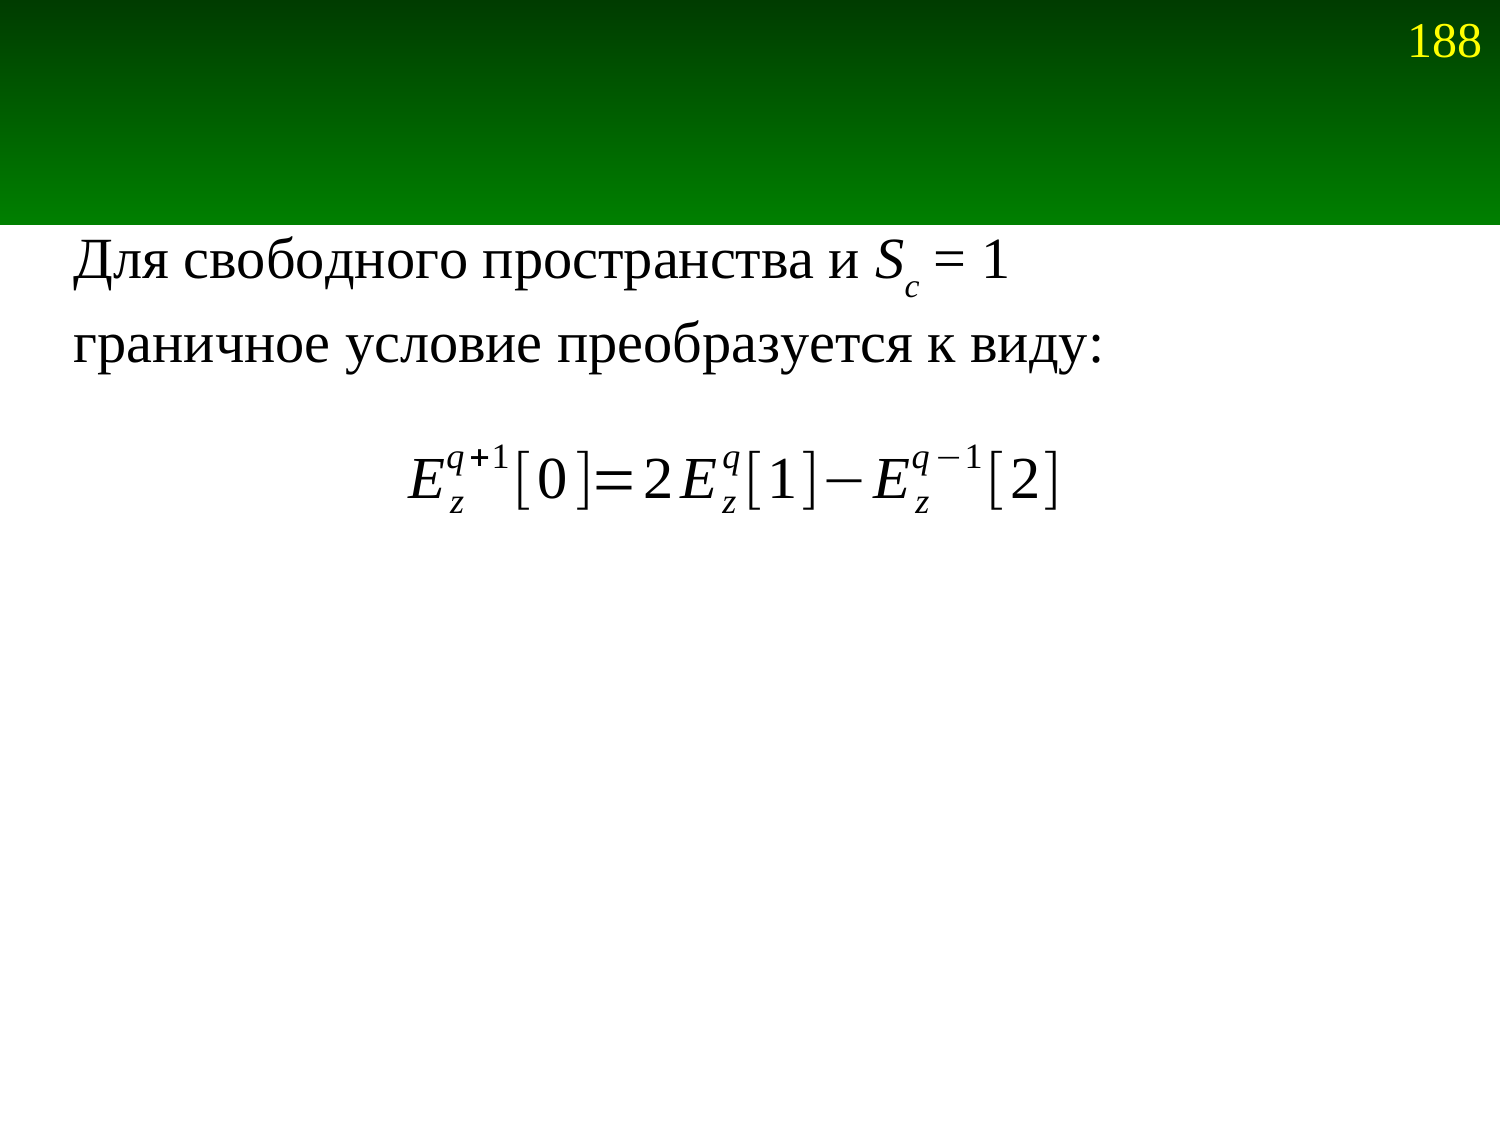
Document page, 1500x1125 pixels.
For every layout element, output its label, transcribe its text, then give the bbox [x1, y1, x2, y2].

text_box Для свободного пространства и Sc = 1 граничное условие преобразуется к виду: [59, 212, 1441, 384]
chart [389, 435, 1075, 520]
